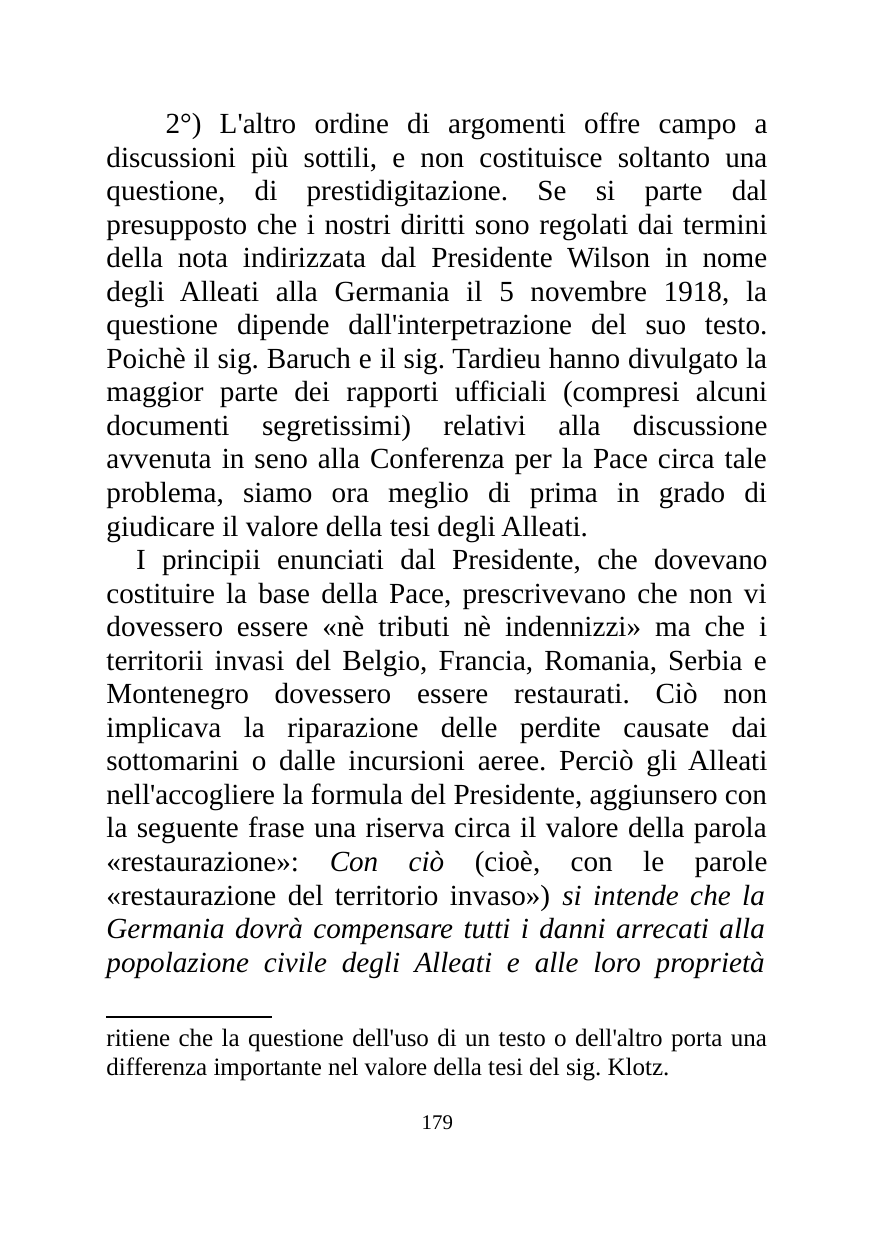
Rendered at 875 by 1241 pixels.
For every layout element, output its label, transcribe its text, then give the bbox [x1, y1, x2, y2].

text ritiene che la questione dell'uso di un testo o dell'altro porta una differenza importante nel valore della tesi del sig. Klotz. [106, 1023, 768, 1080]
text 2°) L'altro ordine di argomenti offre campo a discussioni più sottili, e non costituisce soltanto una questione, di prestidigitazione. Se si parte dal presupposto che i nostri diritti sono regolati dai termini della nota indirizzata dal Presidente Wilson in nome degli Alleati alla Germania il 5 novembre 1918, la questione dipende dall'interpetrazione del suo testo. Poichè il sig. Baruch e il sig. Tardieu hanno divulgato la maggior parte dei rapporti ufficiali (compresi alcuni documenti segretissimi) relativi alla discussione avvenuta in seno alla Conferenza per la Pace circa tale problema, siamo ora meglio di prima in grado di giudicare il valore della tesi degli Alleati. [106, 106, 768, 542]
text I principii enunciati dal Presidente, che dovevano costituire la base della Pace, prescrivevano che non vi dovessero essere «nè tributi nè indennizzi» ma che i territorii invasi del Belgio, Francia, Romania, Serbia e Montenegro dovessero essere restaurati. Ciò non implicava la riparazione delle perdite causate dai sottomarini o dalle incursioni aeree. Perciò gli Alleati nell'accogliere la formula del Presidente, aggiunsero con la seguente frase una riserva circa il valore della parola «restaurazione»: Con ciò (cioè, con le parole «restaurazione del territorio invaso») si intende che la Germania dovrà compensare tutti i danni arrecati alla popolazione civile degli Alleati e alle loro proprietà [106, 542, 768, 978]
